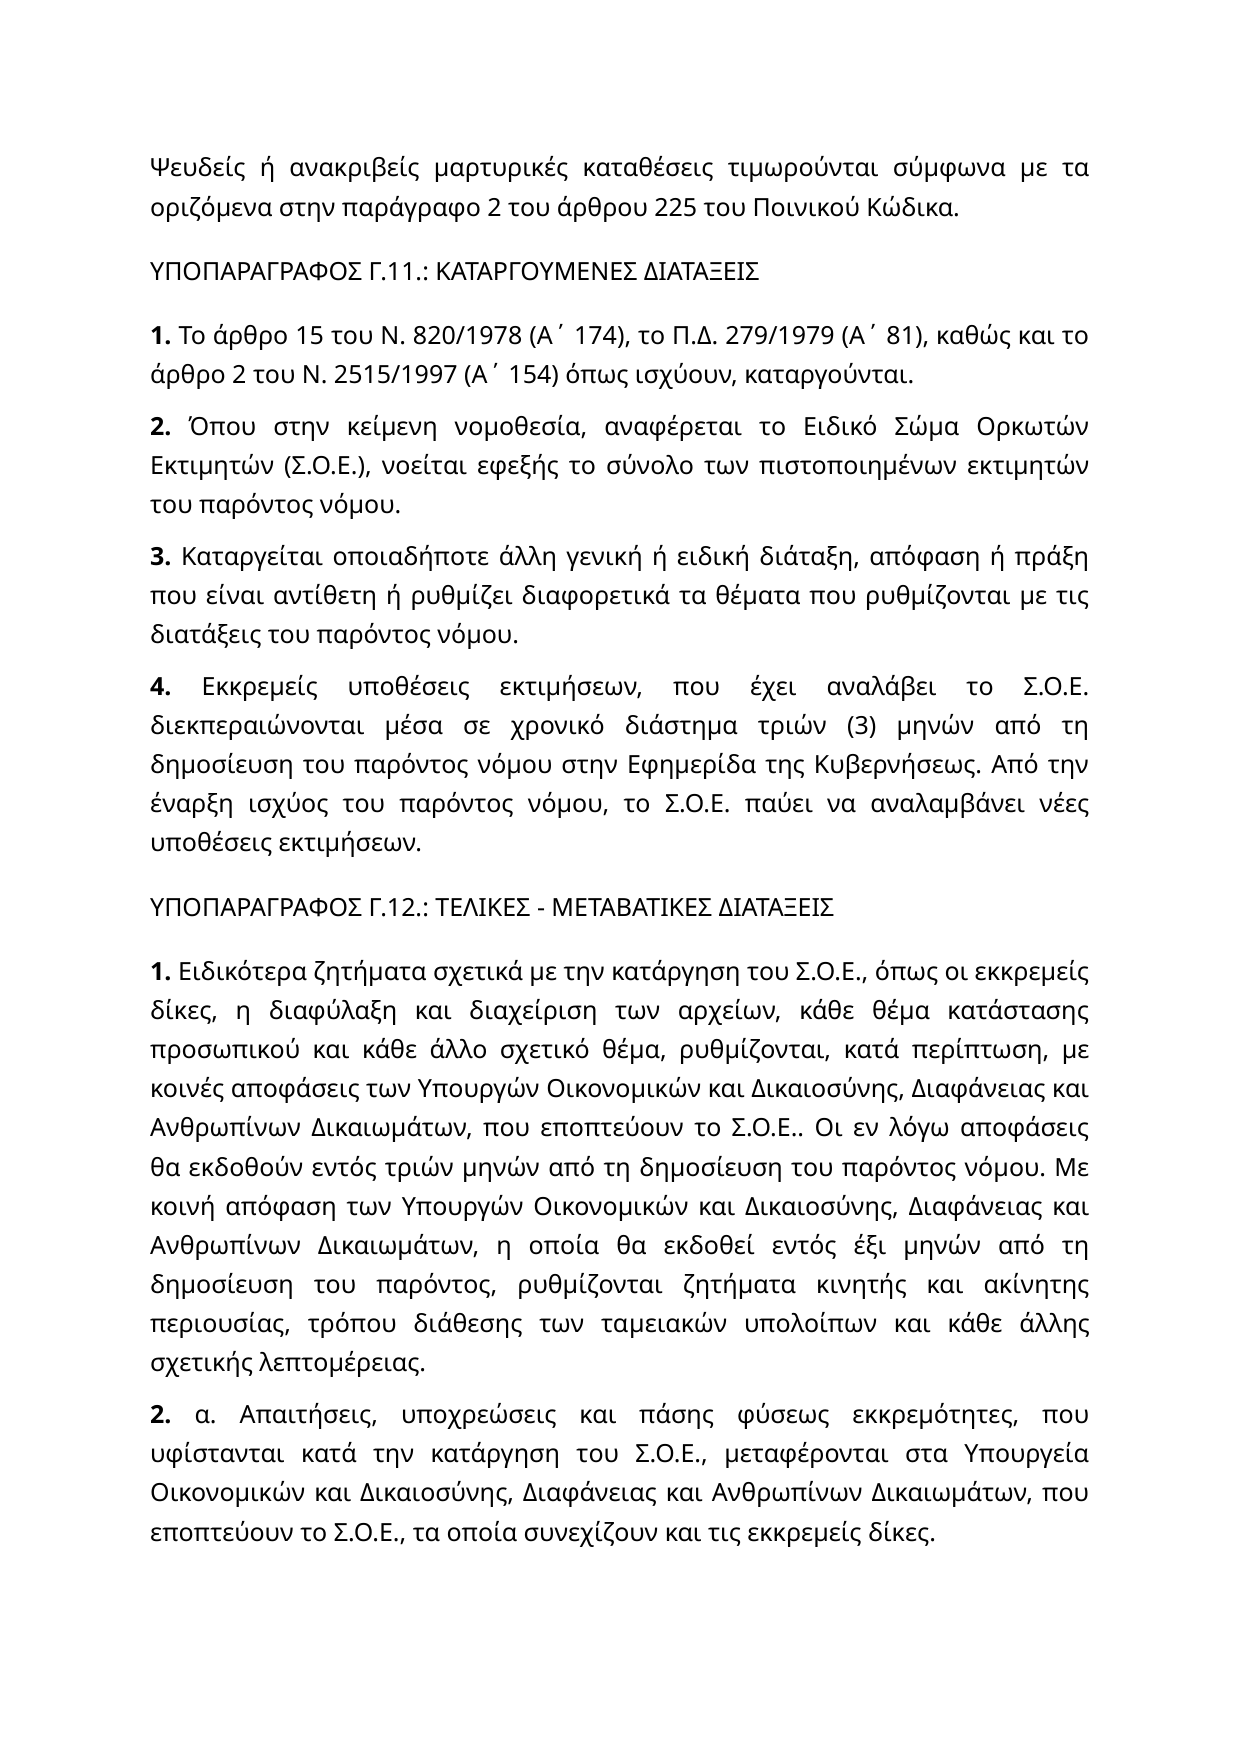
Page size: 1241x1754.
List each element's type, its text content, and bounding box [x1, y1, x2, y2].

text 3. Καταργείται οποιαδήποτε άλλη γενική ή ειδική διάταξη, απόφαση ή πράξη που είναι αντίθετη ή ρυθμίζει διαφορετικά τα θέματα που ρυθμίζονται με τις διατάξεις του παρόντος νόμου. [150, 538, 1090, 651]
text 1. Το άρθρο 15 του Ν. 820/1978 (Α΄ 174), το Π.Δ. 279/1979 (Α΄ 81), καθώς και το άρθρο 2 του Ν. 2515/1997 (Α΄ 154) όπως ισχύουν, καταργούνται. [150, 317, 1090, 391]
text 1. Ειδικότερα ζητήματα σχετικά με την κατάργηση του Σ.Ο.Ε., όπως οι εκκρεμείς δίκες, η διαφύλαξη και διαχείριση των αρχείων, κάθε θέμα κατάστασης προσωπικού και κάθε άλλο σχετικό θέμα, ρυθμίζονται, κατά περίπτωση, με κοινές αποφάσεις των Υπουργών Οικονομικών και Δικαιοσύνης, Διαφάνειας και Ανθρωπίνων Δικαιωμάτων, που εποπτεύουν το Σ.Ο.Ε.. Οι εν λόγω αποφάσεις θα εκδοθούν εντός τριών μηνών από τη δημοσίευση του παρόντος νόμου. Με κοινή απόφαση των Υπουργών Οικονομικών και Δικαιοσύνης, Διαφάνειας και Ανθρωπίνων Δικαιωμάτων, η οποία θα εκδοθεί εντός έξι μηνών από τη δημοσίευση του παρόντος, ρυθμίζονται ζητήματα κινητής και ακίνητης περιουσίας, τρόπου διάθεσης των τα­μειακών υπολοίπων και κάθε άλλης σχετικής λεπτομέρειας. [150, 953, 1090, 1379]
text Ψευδείς ή ανακριβείς μαρτυρικές καταθέσεις τιμωρούνται σύμφωνα με τα οριζόμενα στην παράγραφο 2 του άρθρου 225 του Ποινικού Κώδικα. [150, 150, 1090, 223]
text 2. α. Απαιτήσεις, υποχρεώσεις και πάσης φύσεως εκκρεμότητες, που υφίστανται κατά την κατάργηση του Σ.Ο.Ε., μεταφέρονται στα Υπουργεία Οικονομικών και Δικαιοσύνης, Διαφάνειας και Ανθρωπίνων Δικαιωμάτων, που εποπτεύουν το Σ.Ο.Ε., τα οποία συνεχίζουν και τις εκκρεμείς δίκες. [150, 1397, 1090, 1548]
text 4. Εκκρεμείς υποθέσεις εκτιμήσεων, που έχει αναλάβει το Σ.Ο.Ε. διεκπεραιώνονται μέσα σε χρονικό διάστημα τριών (3) μηνών από τη δημοσίευση του παρόντος νόμου στην Εφημερίδα της Κυβερνήσεως. Από την έναρξη ισχύος του παρόντος νόμου, το Σ.Ο.Ε. παύει να αναλαμβάνει νέες υποθέσεις εκτιμήσεων. [150, 668, 1090, 859]
text ΥΠΟΠΑΡΑΓΡΑΦΟΣ Γ.12.: ΤΕΛΙΚΕΣ - ΜΕΤΑΒΑΤΙΚΕΣ ΔΙΑΤΑΞΕΙΣ [150, 889, 1090, 923]
text 2. Όπου στην κείμενη νομοθεσία, αναφέρεται το Ειδικό Σώμα Ορκωτών Εκτιμητών (Σ.Ο.Ε.), νοείται εφεξής το σύνολο των πιστοποιημένων εκτιμητών του παρόντος νόμου. [150, 408, 1090, 521]
text ΥΠΟΠΑΡΑΓΡΑΦΟΣ Γ.11.: ΚΑΤΑΡΓΟΥΜΕΝΕΣ ΔΙΑΤΑΞΕΙΣ [150, 253, 1090, 287]
